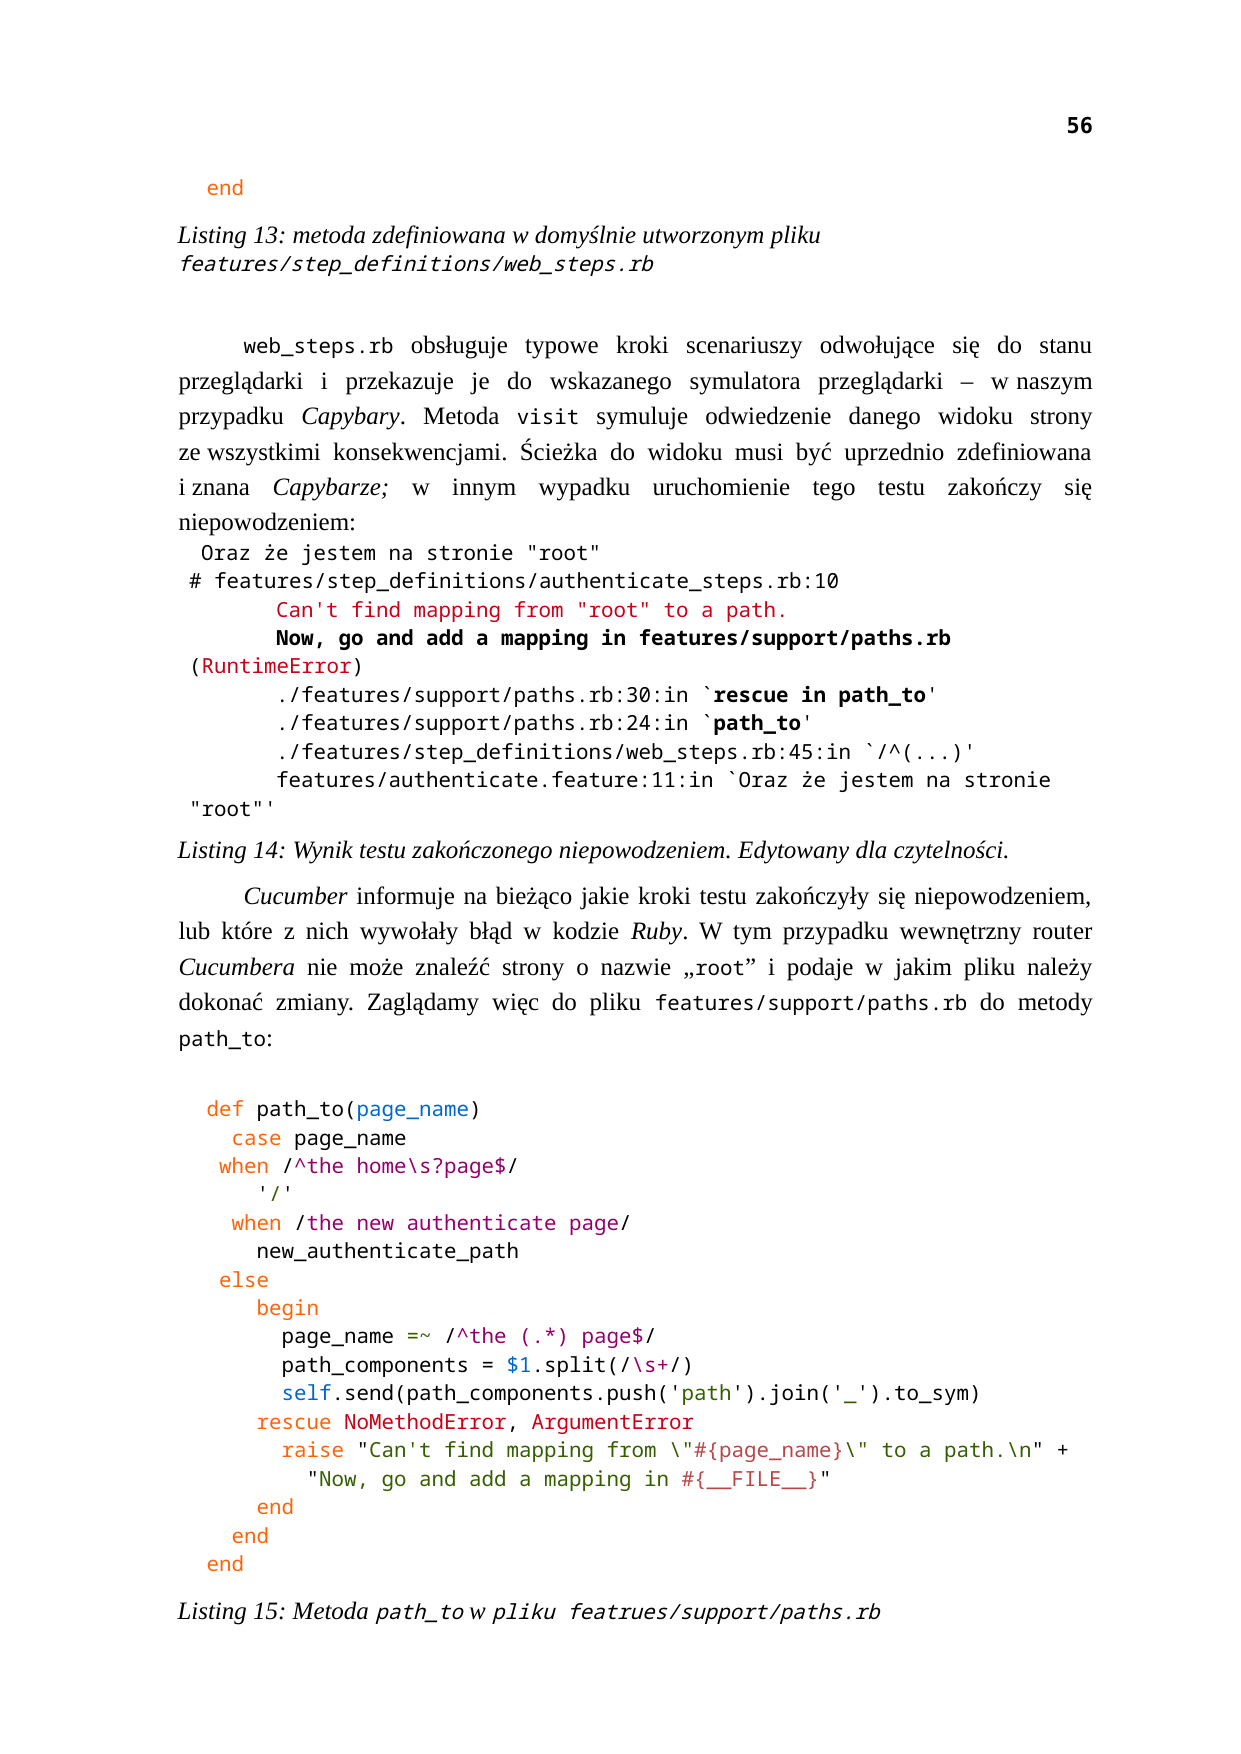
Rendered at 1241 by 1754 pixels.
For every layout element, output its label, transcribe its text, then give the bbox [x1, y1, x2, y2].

text Cucumber informuje na bieżąco jakie kroki testu zakończyły się niepowodzeniem, lub które z nich wywołały błąd w kodzie Ruby. W tym przypadku wewnętrzny router Cucumbera nie może znaleźć strony o nazwie „root” i podaje w jakim pliku należy dokonać zmiany. Zaglądamy więc do pliku features/support/paths.rb do metody path_to: [178, 876, 1093, 1053]
table_header def path_to(page_name) case page_name when /^the home\s?page$/ '/' when /the new authenticate page/ new_authenticate_path else begin page_name =~ /^the (.*) page$/ path_components = $1.split(/\s+/) self.send(path_components.push('path').join('_').to_sym) rescue NoMethodError, ArgumentError raise "Can't find mapping from \"#{page_name}\" to a path.\n" + "Now, go and add a mapping in #{__FILE__}" end end end [177, 1089, 1093, 1583]
list Listing 13: metoda zdefiniowana w domyślnie utworzonym pliku features/step_definitions/web_steps.rb [177, 220, 1093, 277]
table_header Oraz że jestem na stronie "root" # features/step_definitions/authenticate_steps.rb:10 Can't find mapping from "root" to a path. Now, go and add a mapping in features/support/paths.rb (RuntimeError) ./features/support/paths.rb:30:in `rescue in path_to' ./features/support/paths.rb:24:in `path_to' ./features/step_definitions/web_steps.rb:45:in `/^(...)' features/authenticate.feature:11:in `Oraz że jestem na stronie "root"' [177, 538, 1093, 822]
list Listing 14: Wynik testu zakończonego niepowodzeniem. Edytowany dla czytelności. [177, 835, 1093, 863]
list Listing 15: Metoda path_to w pliku featrues/support/paths.rb [177, 1596, 1093, 1625]
text web_steps.rb obsługuje typowe kroki scenariuszy odwołujące się do stanu przeglądarki i przekazuje je do wskazanego symulatora przeglądarki – w naszym przypadku Capybary. Metoda visit symuluje odwiedzenie danego widoku strony ze wszystkimi konsekwencjami. Ścieżka do widoku musi być uprzednio zdefiniowana i znana Capybarze; w innym wypadku uruchomienie tego testu zakończy się niepowodzeniem: [178, 325, 1093, 538]
table_header end [177, 168, 1093, 208]
